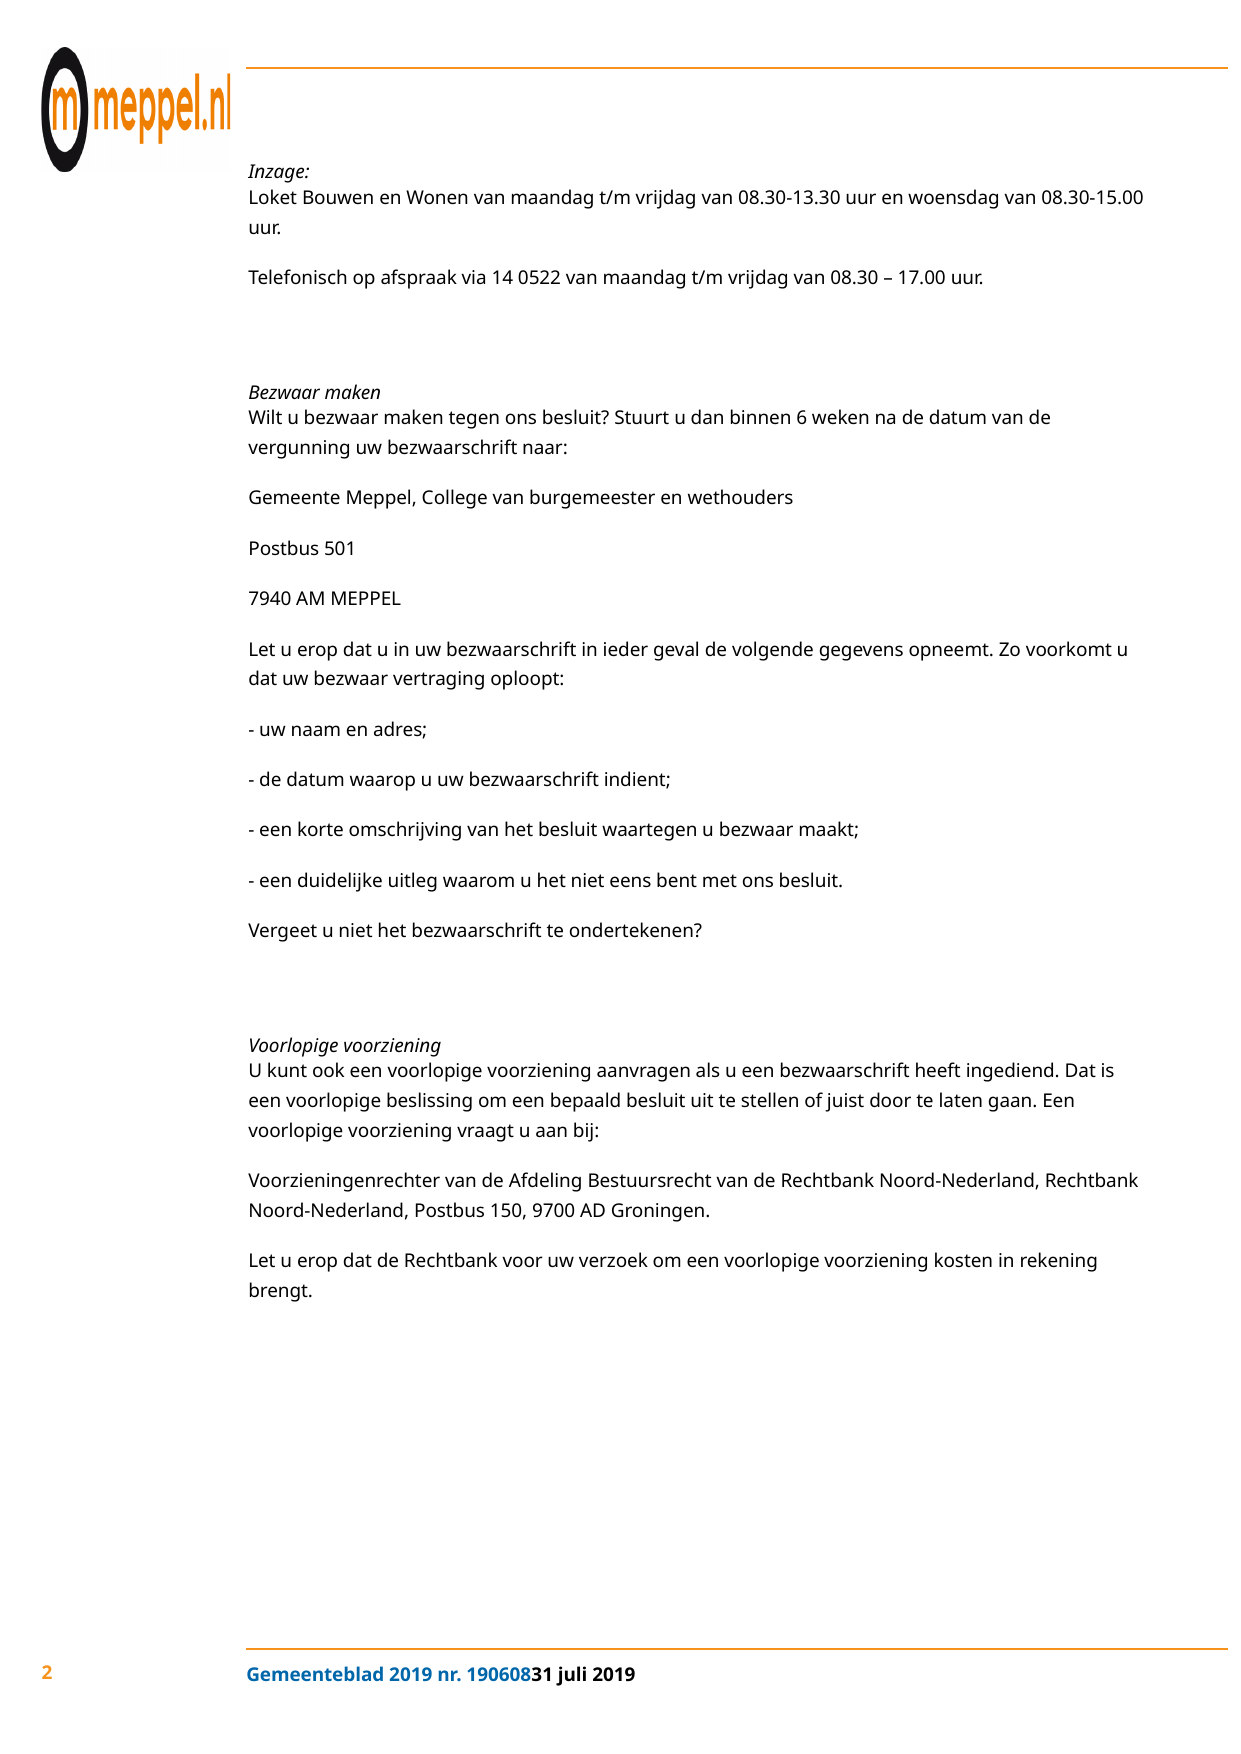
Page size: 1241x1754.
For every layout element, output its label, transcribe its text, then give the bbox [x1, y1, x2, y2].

text Loket Bouwen en Wonen van maandag t/m vrijdag van 08.30-13.30 uur en woensdag van 08.30-15.00 uur. [248, 184, 1152, 240]
text Postbus 501 [248, 535, 1152, 561]
text Gemeente Meppel, College van burgemeester en wethouders [248, 484, 1152, 510]
text Inzage: [248, 159, 1152, 184]
text Let u erop dat u in uw bezwaarschrift in ieder geval de volgende gegevens opneemt. Zo voorkomt u dat uw bezwaar vertraging oploopt: [248, 636, 1152, 691]
text Vergeet u niet het bezwaarschrift te ondertekenen? [248, 917, 1152, 943]
text 7940 AM MEPPEL [248, 585, 1152, 611]
text - de datum waarop u uw bezwaarschrift indient; [248, 766, 1152, 792]
picture [41, 47, 231, 172]
text Wilt u bezwaar maken tegen ons besluit? Stuurt u dan binnen 6 weken na de datum van de vergunning uw bezwaarschrift naar: [248, 404, 1152, 460]
text U kunt ook een voorlopige voorziening aanvragen als u een bezwaarschrift heeft ingediend. Dat is een voorlopige beslissing om een bepaald besluit uit te stellen of juist door te laten gaan. Een voorlopige voorziening vraagt u aan bij: [248, 1058, 1152, 1142]
text - uw naam en adres; [248, 716, 1152, 742]
text Telefonisch op afspraak via 14 0522 van maandag t/m vrijdag van 08.30 – 17.00 uur. [248, 264, 1152, 290]
text Voorlopige voorziening [248, 1032, 1152, 1058]
text Bezwaar maken [248, 379, 1152, 404]
text Voorzieningenrechter van de Afdeling Bestuursrecht van de Rechtbank Noord-Nederland, Rechtbank Noord-Nederland, Postbus 150, 9700 AD Groningen. [248, 1167, 1152, 1222]
text - een duidelijke uitleg waarom u het niet eens bent met ons besluit. [248, 867, 1152, 893]
text - een korte omschrijving van het besluit waartegen u bezwaar maakt; [248, 817, 1152, 842]
text Let u erop dat de Rechtbank voor uw verzoek om een voorlopige voorziening kosten in rekening brengt. [248, 1247, 1152, 1302]
